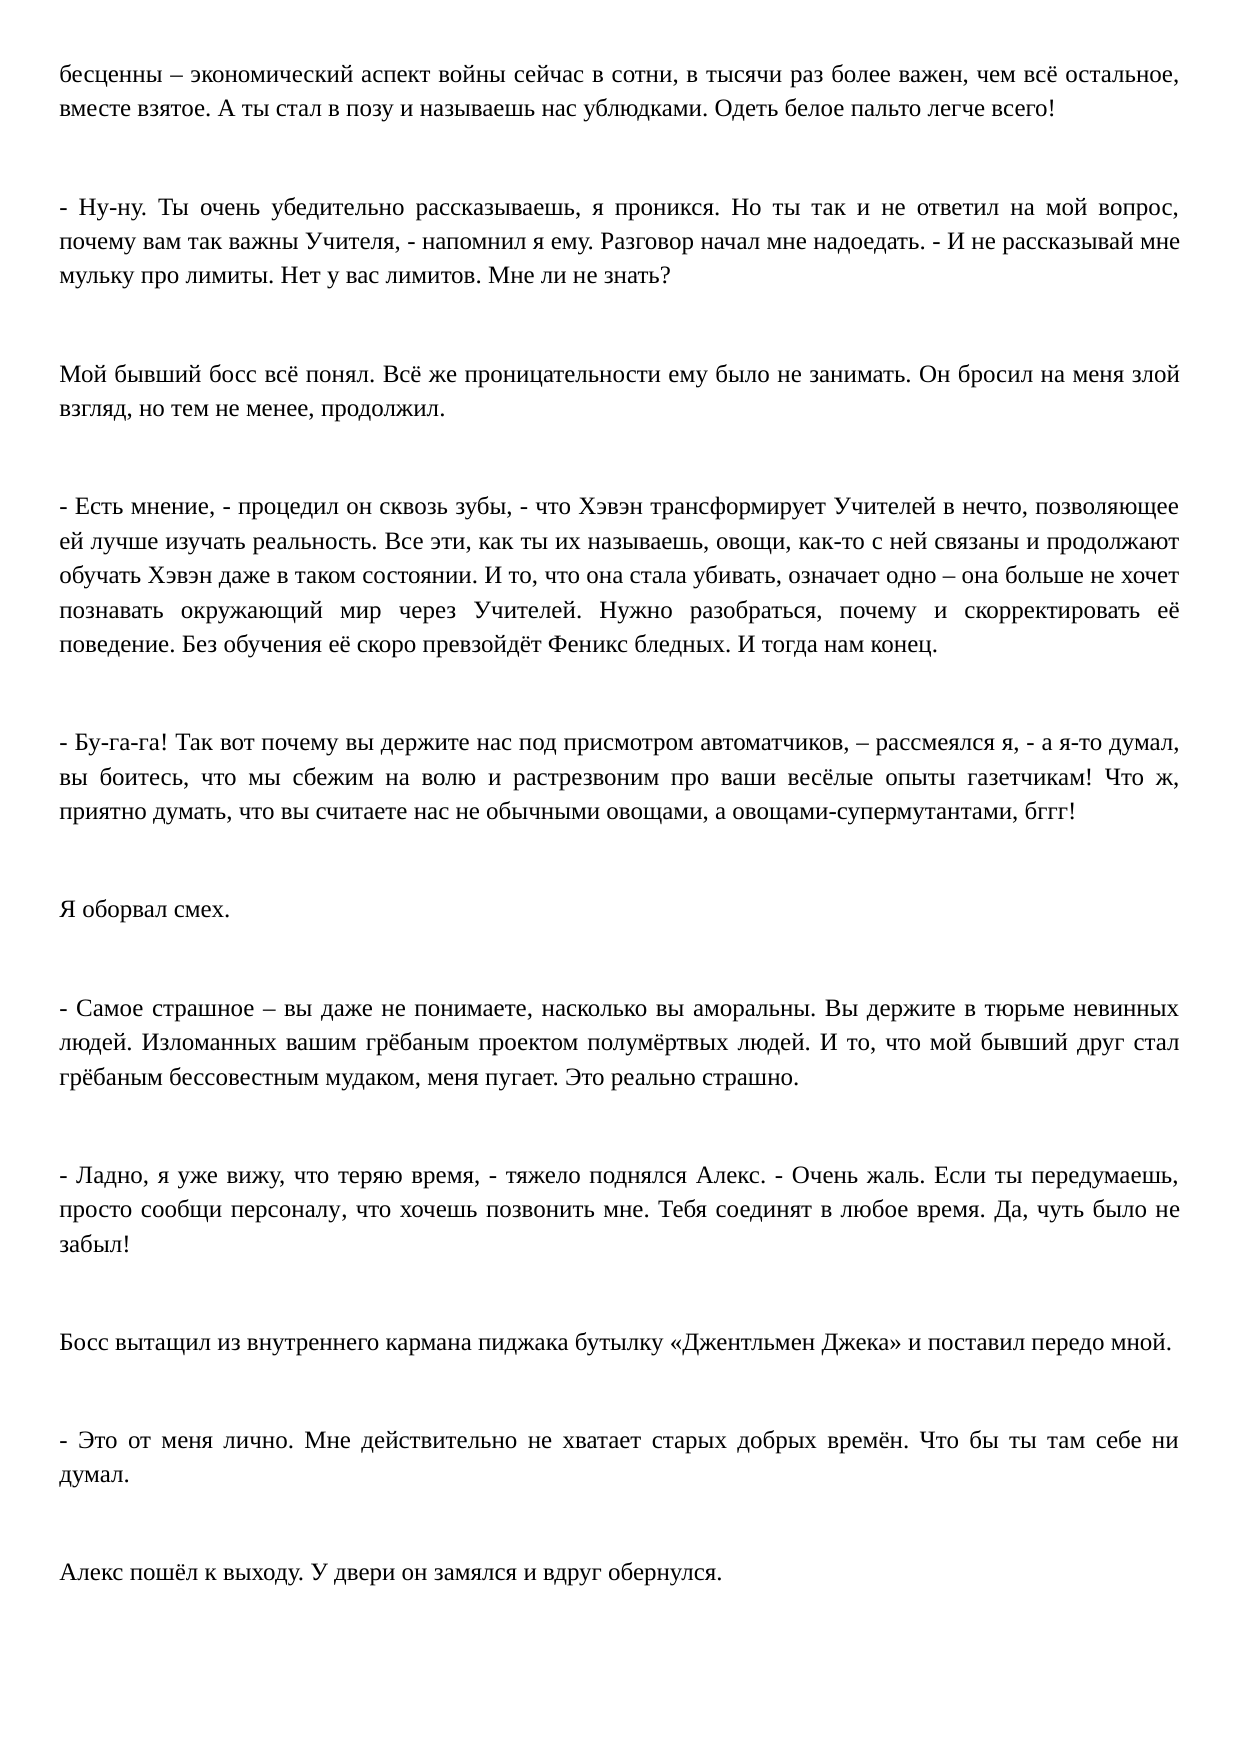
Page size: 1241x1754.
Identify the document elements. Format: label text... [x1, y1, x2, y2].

text бесценны – экономический аспект войны сейчас в сотни, в тысячи раз более важен, чем всё остальное, вместе взятое. А ты стал в позу и называешь нас ублюдками. Одеть белое пальто легче всего! [59, 59, 1181, 122]
text - Самое страшное – вы даже не понимаете, насколько вы аморальны. Вы держите в тюрьме невинных людей. Изломанных вашим грёбаным проектом полумёртвых людей. И то, что мой бывший друг стал грёбаным бессовестным мудаком, меня пугает. Это реально страшно. [59, 993, 1181, 1090]
text Я оборвал смех. [59, 894, 1181, 923]
text Мой бывший босс всё понял. Всё же проницательности ему было не занимать. Он бросил на меня злой взгляд, но тем не менее, продолжил. [59, 359, 1181, 422]
text - Это от меня лично. Мне действительно не хватает старых добрых времён. Что бы ты там себе ни думал. [59, 1425, 1181, 1488]
text - Ну-ну. Ты очень убедительно рассказываешь, я проникся. Но ты так и не ответил на мой вопрос, почему вам так важны Учителя, - напомнил я ему. Разговор начал мне надоедать. - И не рассказывай мне мульку про лимиты. Нет у вас лимитов. Мне ли не знать? [59, 192, 1181, 289]
text Алекс пошёл к выходу. У двери он замялся и вдруг обернулся. [59, 1557, 1181, 1586]
text - Есть мнение, - процедил он сквозь зубы, - что Хэвэн трансформирует Учителей в нечто, позволяющее ей лучше изучать реальность. Все эти, как ты их называешь, овощи, как-то с ней связаны и продолжают обучать Хэвэн даже в таком состоянии. И то, что она стала убивать, означает одно – она больше не хочет познавать окружающий мир через Учителей. Нужно разобраться, почему и скорректировать её поведение. Без обучения её скоро превзойдёт Феникс бледных. И тогда нам конец. [59, 491, 1181, 658]
text - Ладно, я уже вижу, что теряю время, - тяжело поднялся Алекс. - Очень жаль. Если ты передумаешь, просто сообщи персоналу, что хочешь позвонить мне. Тебя соединят в любое время. Да, чуть было не забыл! [59, 1160, 1181, 1257]
text - Бу-га-га! Так вот почему вы держите нас под присмотром автоматчиков, – рассмеялся я, - а я-то думал, вы боитесь, что мы сбежим на волю и растрезвоним про ваши весёлые опыты газетчикам! Что ж, приятно думать, что вы считаете нас не обычными овощами, а овощами-супермутантами, бггг! [59, 727, 1181, 825]
text Босс вытащил из внутреннего кармана пиджака бутылку «Джентльмен Джека» и поставил передо мной. [59, 1327, 1181, 1356]
